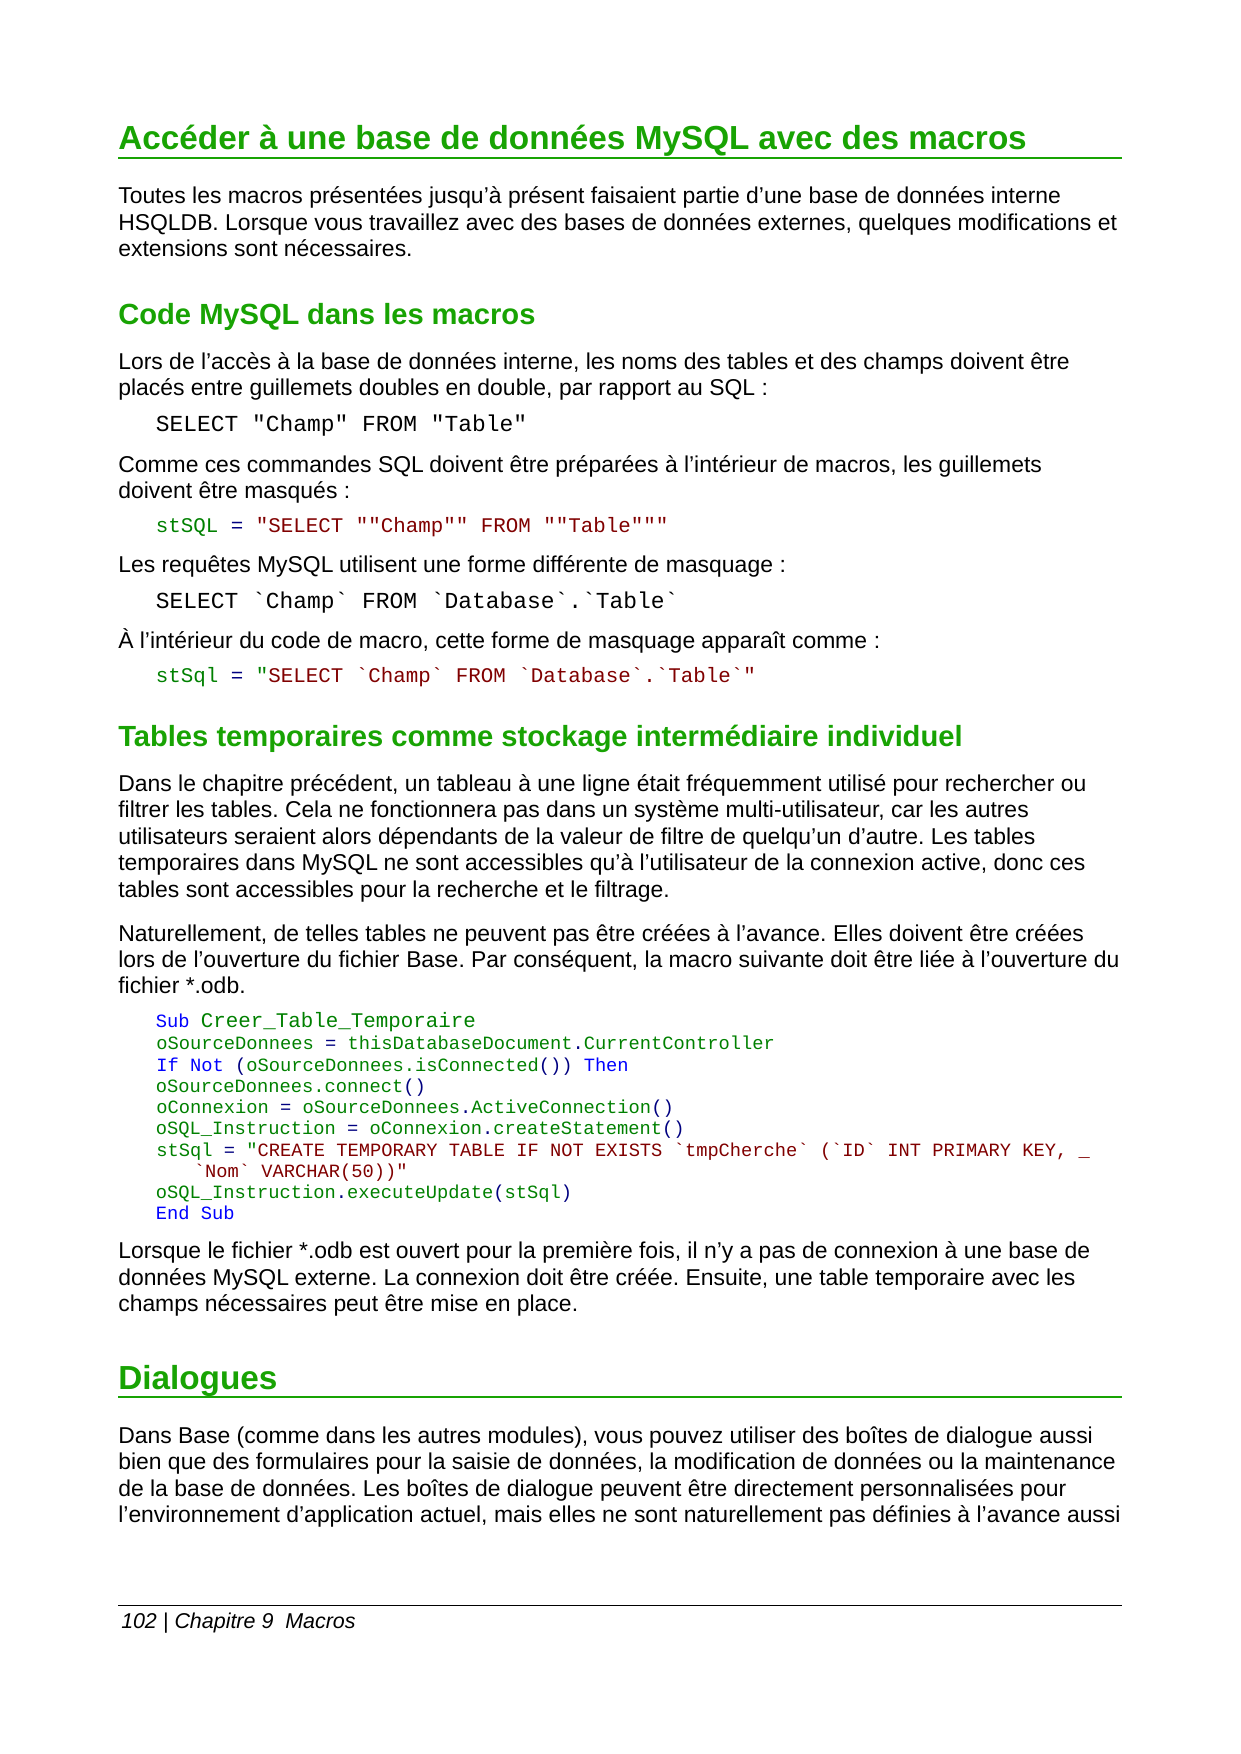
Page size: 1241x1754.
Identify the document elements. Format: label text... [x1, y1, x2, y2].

text oConnexion = oSourceDonnees.ActiveConnection() [156, 1098, 1122, 1119]
text oSQL_Instruction = oConnexion.createStatement() [156, 1119, 1122, 1140]
text End Sub [156, 1204, 1122, 1225]
text SELECT "Champ" FROM "Table" [156, 412, 1122, 438]
text oSourceDonnees = thisDatabaseDocument.CurrentController [156, 1034, 1122, 1055]
text Lors de l’accès à la base de données interne, les noms des tables et des champs doivent être placés entre guillemets doubles en double, par rapport au SQL : [118, 348, 1122, 401]
text Lorsque le fichier *.odb est ouvert pour la première fois, il n’y a pas de connexion à une base de données MySQL externe. La connexion doit être créée. Ensuite, une table temporaire avec les champs nécessaires peut être mise en place. [118, 1237, 1122, 1317]
text Sub Creer_Table_Temporaire [156, 1010, 1122, 1034]
text stSql = "SELECT `Champ` FROM `Database`.`Table`" [156, 665, 1122, 689]
text Dans le chapitre précédent, un tableau à une ligne était fréquemment utilisé pour rechercher ou filtrer les tables. Cela ne fonctionnera pas dans un système multi-utilisateur, car les autres utilisateurs seraient alors dépendants de la valeur de filtre de quelqu’un d’autre. Les tables temporaires dans MySQL ne sont accessibles qu’à l’utilisateur de la connexion active, donc ces tables sont accessibles pour la recherche et le filtrage. [118, 770, 1122, 902]
text Les requêtes MySQL utilisent une forme différente de masquage : [118, 551, 1122, 577]
subtitle Dialogues [118, 1358, 1122, 1396]
text SELECT `Champ` FROM `Database`.`Table` [156, 589, 1122, 615]
text Dans Base (comme dans les autres modules), vous pouvez utiliser des boîtes de dialogue aussi bien que des formulaires pour la saisie de données, la modification de données ou la maintenance de la base de données. Les boîtes de dialogue peuvent être directement personnalisées pour l’environnement d’application actuel, mais elles ne sont naturellement pas définies à l’avance aussi [118, 1422, 1122, 1527]
text `Nom` VARCHAR(50))" [156, 1162, 1122, 1183]
text stSQL = "SELECT ""Champ"" FROM ""Table""" [156, 515, 1122, 539]
subtitle Tables temporaires comme stockage intermédiaire individuel [118, 719, 1122, 752]
text If Not (oSourceDonnees.isConnected()) Then [156, 1055, 1122, 1077]
text Toutes les macros présentées jusqu’à présent faisaient partie d’une base de données interne HSQLDB. Lorsque vous travaillez avec des bases de données externes, quelques modifications et extensions sont nécessaires. [118, 182, 1122, 261]
text oSourceDonnees.connect() [156, 1077, 1122, 1098]
text stSql = "CREATE TEMPORARY TABLE IF NOT EXISTS `tmpCherche` (`ID` INT PRIMARY KEY, _ [156, 1140, 1122, 1162]
text Comme ces commandes SQL doivent être préparées à l’intérieur de macros, les guillemets doivent être masqués : [118, 451, 1122, 503]
text Naturellement, de telles tables ne peuvent pas être créées à l’avance. Elles doivent être créées lors de l’ouverture du fichier Base. Par conséquent, la macro suivante doit être liée à l’ouverture du fichier *.odb. [118, 919, 1122, 999]
text À l’intérieur du code de macro, cette forme de masquage apparaît comme : [118, 627, 1122, 653]
subtitle Code MySQL dans les macros [118, 297, 1122, 330]
subtitle Accéder à une base de données MySQL avec des macros [118, 118, 1122, 157]
text oSQL_Instruction.executeUpdate(stSql) [156, 1183, 1122, 1204]
